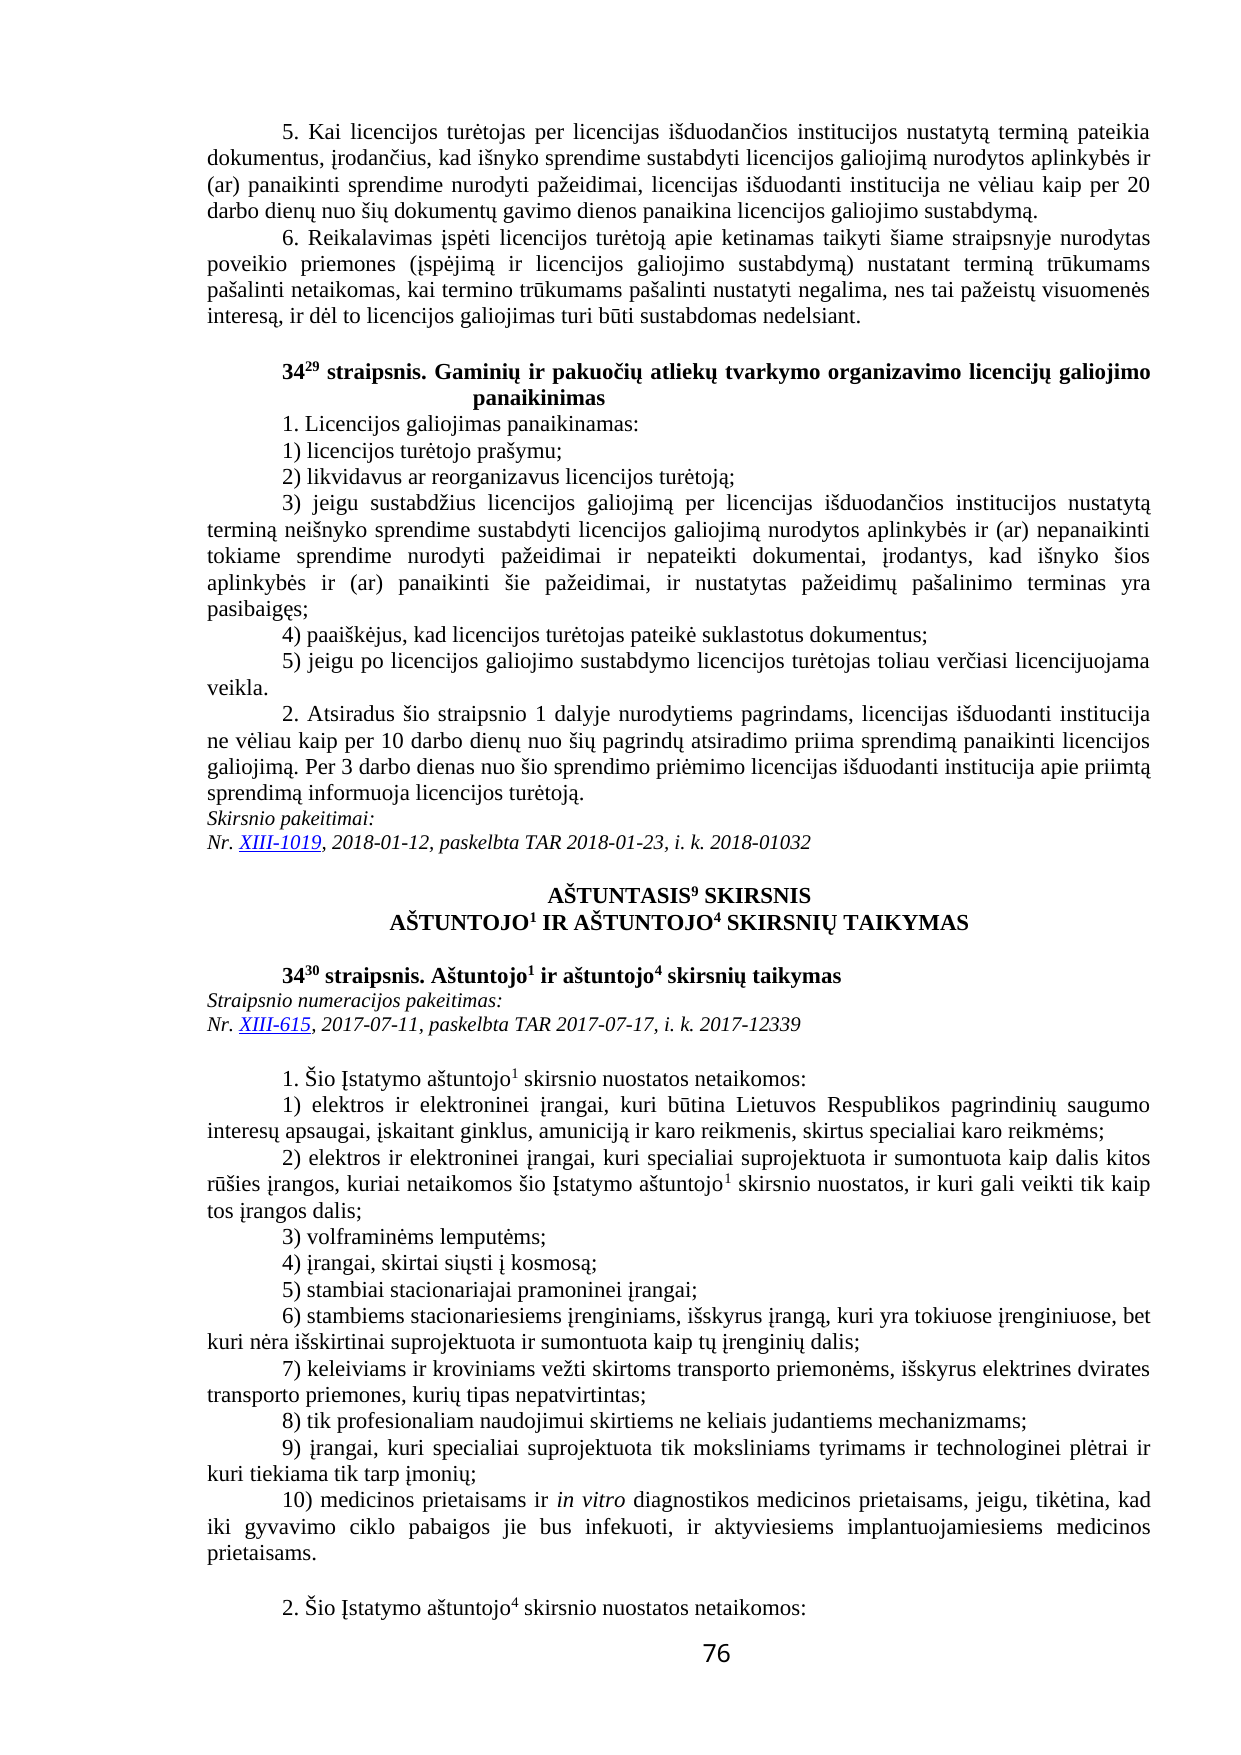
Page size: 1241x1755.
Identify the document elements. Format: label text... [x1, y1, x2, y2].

text 5. Kai licencijos turėtojas per licencijas išduodančios institucijos nustatytą terminą pateikia dokumentus, įrodančius, kad išnyko sprendime sustabdyti licencijos galiojimą nurodytos aplinkybės ir (ar) panaikinti sprendime nurodyti pažeidimai, licencijas išduodanti institucija ne vėliau kaip per 20 darbo dienų nuo šių dokumentų gavimo dienos panaikina licencijos galiojimo sustabdymą. [207, 118, 1152, 223]
text 7) keleiviams ir kroviniams vežti skirtoms transporto priemonėms, išskyrus elektrines dvirates transporto priemones, kurių tipas nepatvirtintas; [207, 1355, 1152, 1407]
text 2) likvidavus ar reorganizavus licencijos turėtoją; [207, 463, 1152, 489]
text 1. Šio Įstatymo aštuntojo1 skirsnio nuostatos netaikomos: [207, 1065, 1152, 1091]
text 8) tik profesionaliam naudojimui skirtiems ne keliais judantiems mechanizmams; [207, 1407, 1152, 1434]
text 10) medicinos prietaisams ir in vitro diagnostikos medicinos prietaisams, jeigu, tikėtina, kad iki gyvavimo ciklo pabaigos jie bus infekuoti, ir aktyviesiems implantuojamiesiems medicinos prietaisams. [207, 1487, 1152, 1566]
text AŠTUNTASIS9 SKIRSNIS [207, 883, 1152, 909]
text 9) įrangai, kuri specialiai suprojektuota tik moksliniams tyrimams ir technologinei plėtrai ir kuri tiekiama tik tarp įmonių; [207, 1434, 1152, 1487]
text 5) stambiai stacionariajai pramoninei įrangai; [207, 1276, 1152, 1302]
text Nr. XIII-1019, 2018-01-12, paskelbta TAR 2018-01-23, i. k. 2018-01032 [207, 830, 1152, 854]
text Nr. XIII-615, 2017-07-11, paskelbta TAR 2017-07-17, i. k. 2017-12339 [207, 1012, 1152, 1036]
text 2. Šio Įstatymo aštuntojo4 skirsnio nuostatos netaikomos: [207, 1594, 1152, 1621]
text 1) licencijos turėtojo prašymu; [207, 437, 1152, 463]
text 5) jeigu po licencijos galiojimo sustabdymo licencijos turėtojas toliau verčiasi licencijuojama veikla. [207, 648, 1152, 700]
text 3) volframinėms lemputėms; [207, 1223, 1152, 1249]
text 1. Licencijos galiojimas panaikinamas: [207, 410, 1152, 437]
text Skirsnio pakeitimai: [207, 806, 1152, 830]
text 3430 straipsnis. Aštuntojo1 ir aštuntojo4 skirsnių taikymas [207, 962, 1152, 988]
text 2) elektros ir elektroninei įrangai, kuri specialiai suprojektuota ir sumontuota kaip dalis kitos rūšies įrangos, kuriai netaikomos šio Įstatymo aštuntojo1 skirsnio nuostatos, ir kuri gali veikti tik kaip tos įrangos dalis; [207, 1144, 1152, 1223]
text 6) stambiems stacionariesiems įrenginiams, išskyrus įrangą, kuri yra tokiuose įrenginiuose, bet kuri nėra išskirtinai suprojektuota ir sumontuota kaip tų įrenginių dalis; [207, 1302, 1152, 1355]
text 3429 straipsnis. Gaminių ir pakuočių atliekų tvarkymo organizavimo licencijų galiojimo panaikinimas [282, 358, 1152, 410]
text 6. Reikalavimas įspėti licencijos turėtoją apie ketinamas taikyti šiame straipsnyje nurodytas poveikio priemones (įspėjimą ir licencijos galiojimo sustabdymą) nustatant terminą trūkumams pašalinti netaikomas, kai termino trūkumams pašalinti nustatyti negalima, nes tai pažeistų visuomenės interesą, ir dėl to licencijos galiojimas turi būti sustabdomas nedelsiant. [207, 223, 1152, 329]
text 1) elektros ir elektroninei įrangai, kuri būtina Lietuvos Respublikos pagrindinių saugumo interesų apsaugai, įskaitant ginklus, amuniciją ir karo reikmenis, skirtus specialiai karo reikmėms; [207, 1091, 1152, 1144]
text 3) jeigu sustabdžius licencijos galiojimą per licencijas išduodančios institucijos nustatytą terminą neišnyko sprendime sustabdyti licencijos galiojimą nurodytos aplinkybės ir (ar) nepanaikinti tokiame sprendime nurodyti pažeidimai ir nepateikti dokumentai, įrodantys, kad išnyko šios aplinkybės ir (ar) panaikinti šie pažeidimai, ir nustatytas pažeidimų pašalinimo terminas yra pasibaigęs; [207, 489, 1152, 621]
text Straipsnio numeracijos pakeitimas: [207, 988, 1152, 1012]
text 4) paaiškėjus, kad licencijos turėtojas pateikė suklastotus dokumentus; [207, 621, 1152, 648]
text 2. Atsiradus šio straipsnio 1 dalyje nurodytiems pagrindams, licencijas išduodanti institucija ne vėliau kaip per 10 darbo dienų nuo šių pagrindų atsiradimo priima sprendimą panaikinti licencijos galiojimą. Per 3 darbo dienas nuo šio sprendimo priėmimo licencijas išduodanti institucija apie priimtą sprendimą informuoja licencijos turėtoją. [207, 700, 1152, 806]
text 4) įrangai, skirtai siųsti į kosmosą; [207, 1249, 1152, 1276]
text AŠTUNTOJO1 IR AŠTUNTOJO4 SKIRSNIŲ TAIKYMAS [207, 909, 1152, 935]
